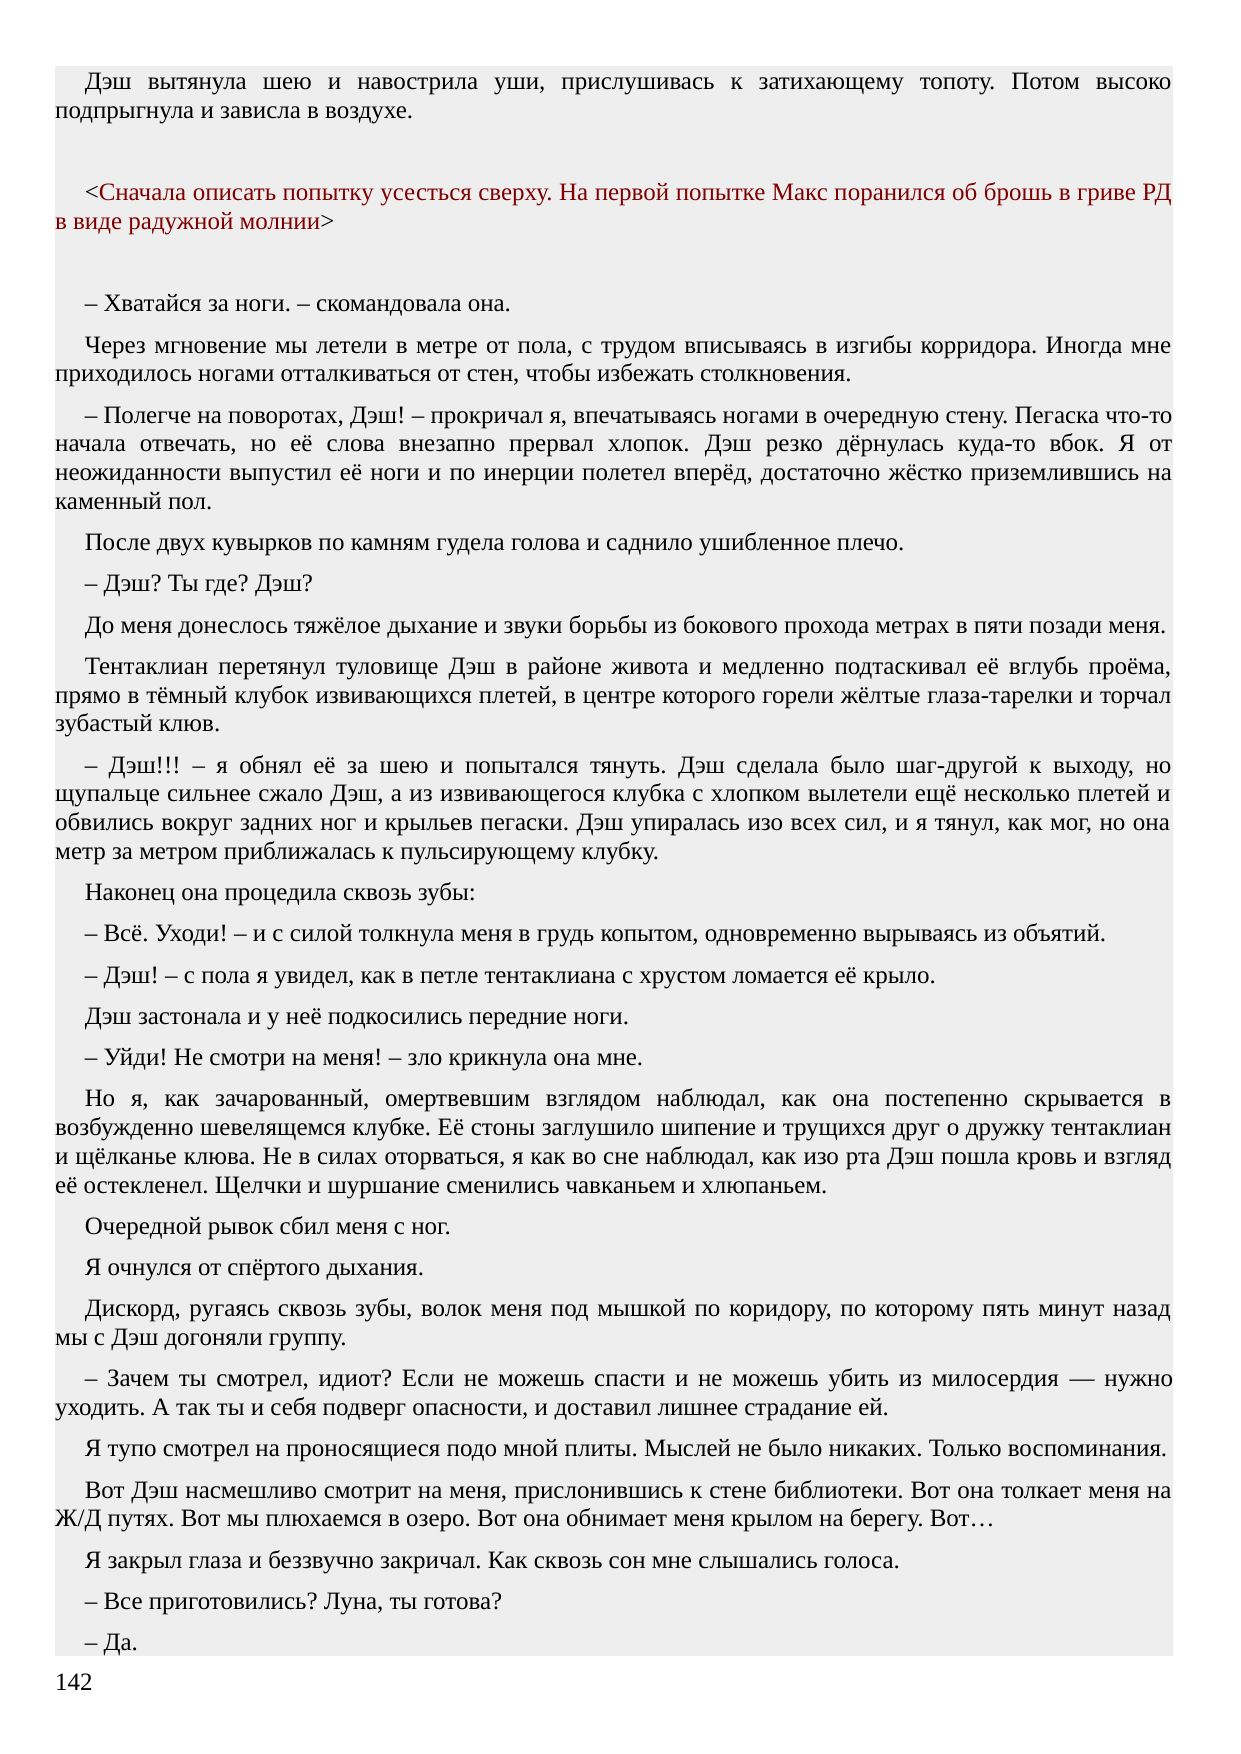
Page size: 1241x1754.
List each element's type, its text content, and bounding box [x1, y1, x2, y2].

text – Да. [55, 1627, 1173, 1656]
text После двух кувырков по камням гудела голова и саднило ушибленное плечо. [55, 527, 1173, 556]
text – Все приготовились? Луна, ты готова? [55, 1586, 1173, 1615]
text – Дэш!!! – я обнял её за шею и попытался тянуть. Дэш сделала было шаг-другой к выходу, но щупальце сильнее сжало Дэш, а из извивающегося клубка с хлопком вылетели ещё несколько плетей и обвились вокруг задних ног и крыльев пегаски. Дэш упиралась изо всех сил, и я тянул, как мог, но она метр за метром приближалась к пульсирующему клубку. [55, 750, 1173, 865]
text Но я, как зачарованный, омертвевшим взглядом наблюдал, как она постепенно скрывается в возбужденно шевелящемся клубке. Её стоны заглушило шипение и трущихся друг о дружку тентаклиан и щёлканье клюва. Не в силах оторваться, я как во сне наблюдал, как изо рта Дэш пошла кровь и взгляд её остекленел. Щелчки и шуршание сменились чавканьем и хлюпаньем. [55, 1083, 1173, 1198]
text Дэш вытянула шею и навострила уши, прислушивась к затихающему топоту. Потом высоко подпрыгнула и зависла в воздухе. [55, 66, 1173, 123]
text – Зачем ты смотрел, идиот? Если не можешь спасти и не можешь убить из милосердия — нужно уходить. А так ты и себя подверг опасности, и доставил лишнее страдание ей. [55, 1363, 1173, 1421]
text Вот Дэш насмешливо смотрит на меня, прислонившись к стене библиотеки. Вот она толкает меня на Ж/Д путях. Вот мы плюхаемся в озеро. Вот она обнимает меня крылом на берегу. Вот… [55, 1475, 1173, 1532]
text – Хватайся за ноги. – скомандовала она. [55, 288, 1173, 317]
text Через мгновение мы летели в метре от пола, с трудом вписываясь в изгибы корридора. Иногда мне приходилось ногами отталкиваться от стен, чтобы избежать столкновения. [55, 330, 1173, 387]
text <Cначала описать попытку усесться сверху. На первой попытке Макс поранился об брошь в гриве РД в виде радужной молнии> [55, 177, 1173, 235]
text Тентаклиан перетянул туловище Дэш в районе живота и медленно подтаскивал её вглубь проёма, прямо в тёмный клубок извивающихся плетей, в центре которого горели жёлтые глаза-тарелки и торчал зубастый клюв. [55, 651, 1173, 737]
text Я очнулся от спёртого дыхания. [55, 1252, 1173, 1281]
text До меня донеслось тяжёлое дыхание и звуки борьбы из бокового прохода метрах в пяти позади меня. [55, 610, 1173, 638]
text – Дэш! – с пола я увидел, как в петле тентаклиана с хрустом ломается её крыло. [55, 960, 1173, 988]
text – Уйди! Не смотри на меня! – зло крикнула она мне. [55, 1042, 1173, 1071]
text Очередной рывок сбил меня с ног. [55, 1211, 1173, 1240]
text Я тупо смотрел на проносящиеся подо мной плиты. Мыслей не было никаких. Только воспоминания. [55, 1433, 1173, 1462]
text Дэш застонала и у неё подкосились передние ноги. [55, 1001, 1173, 1030]
text Я закрыл глаза и беззвучно закричал. Как сквозь сон мне слышались голоса. [55, 1545, 1173, 1573]
text – Дэш? Ты где? Дэш? [55, 568, 1173, 597]
text Дискорд, ругаясь сквозь зубы, волок меня под мышкой по коридору, по которому пять минут назад мы с Дэш догоняли группу. [55, 1293, 1173, 1351]
text – Полегче на поворотах, Дэш! – прокричал я, впечатываясь ногами в очередную стену. Пегаска что-то начала отвечать, но её слова внезапно прервал хлопок. Дэш резко дёрнулась куда-то вбок. Я от неожиданности выпустил её ноги и по инерции полетел вперёд, достаточно жёстко приземлившись на каменный пол. [55, 400, 1173, 515]
text Наконец она процедила сквозь зубы: [55, 877, 1173, 906]
text – Всё. Уходи! – и с силой толкнула меня в грудь копытом, одновременно вырываясь из объятий. [55, 918, 1173, 947]
